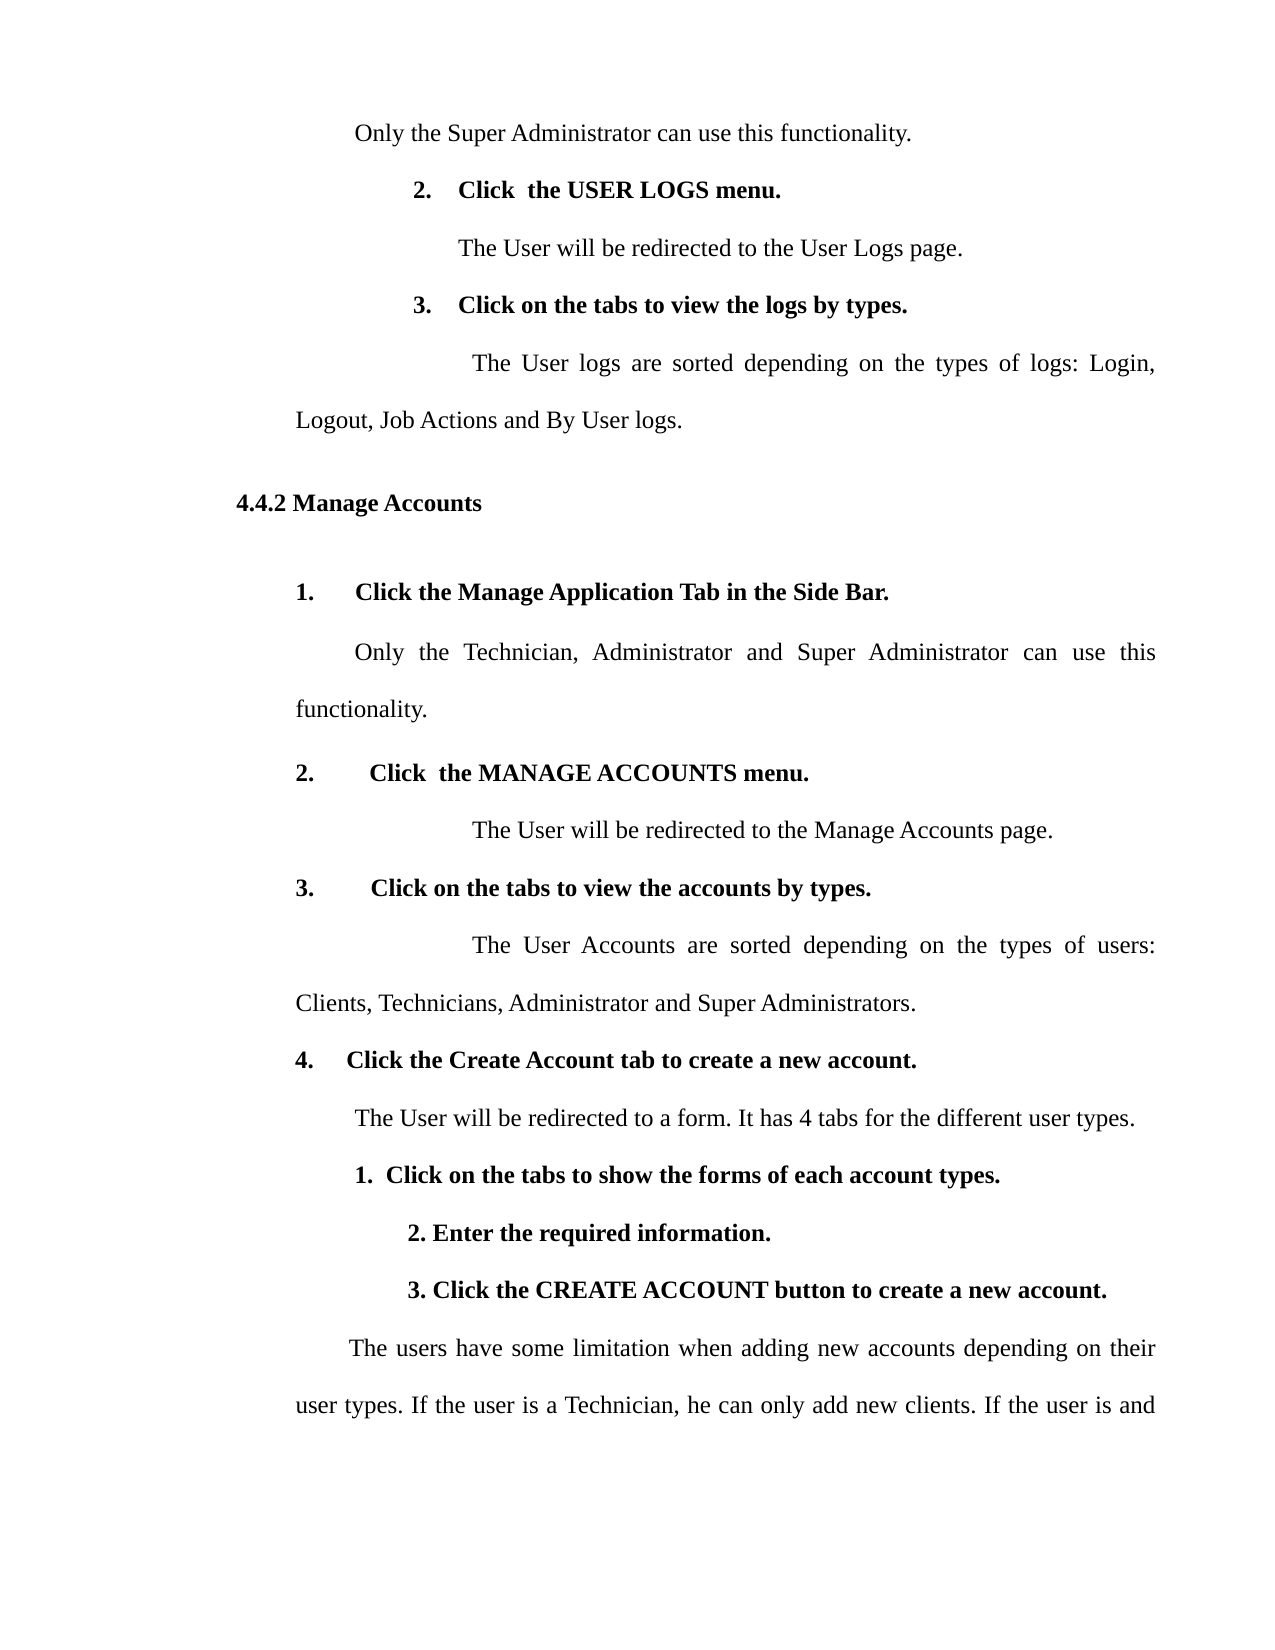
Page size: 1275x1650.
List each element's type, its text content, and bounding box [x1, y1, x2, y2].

text The User will be redirected to the User Logs page. [236, 233, 1157, 262]
text 2. Click the USER LOGS menu. [236, 176, 1157, 204]
text 1. Click on the tabs to show the forms of each account types. [354, 1161, 1157, 1189]
text 3. Click the CREATE ACCOUNT button to create a new account. [407, 1276, 1157, 1304]
text The User will be redirected to a form. It has 4 tabs for the different user types. [354, 1103, 1157, 1132]
text 3. Click on the tabs to view the logs by types. [236, 291, 1157, 319]
text 1. Click the Manage Application Tab in the Side Bar. [236, 577, 1157, 606]
text The User Accounts are sorted depending on the types of users: Clients, Technicians, Administrator and Super Administrators. [295, 931, 1157, 1017]
text The User logs are sorted depending on the types of logs: Login, Logout, Job Actions and By User logs. [295, 348, 1157, 434]
text 3. Click on the tabs to view the accounts by types. [295, 873, 1157, 902]
text 4. Click the Create Account tab to create a new account. [118, 1046, 1157, 1074]
text 2. Enter the required information. [407, 1218, 1157, 1247]
text 2. Click the MANAGE ACCOUNTS menu. [295, 758, 1157, 787]
text Only the Super Administrator can use this functionality. [295, 118, 1157, 147]
text Only the Technician, Administrator and Super Administrator can use this functionality. [295, 637, 1157, 723]
text The User will be redirected to the Manage Accounts page. [295, 816, 1157, 844]
text The users have some limitation when adding new accounts depending on their user types. If the user is a Technician, he can only add new clients. If the user is and [295, 1333, 1157, 1419]
text 4.4.2 Manage Accounts [236, 488, 1157, 517]
